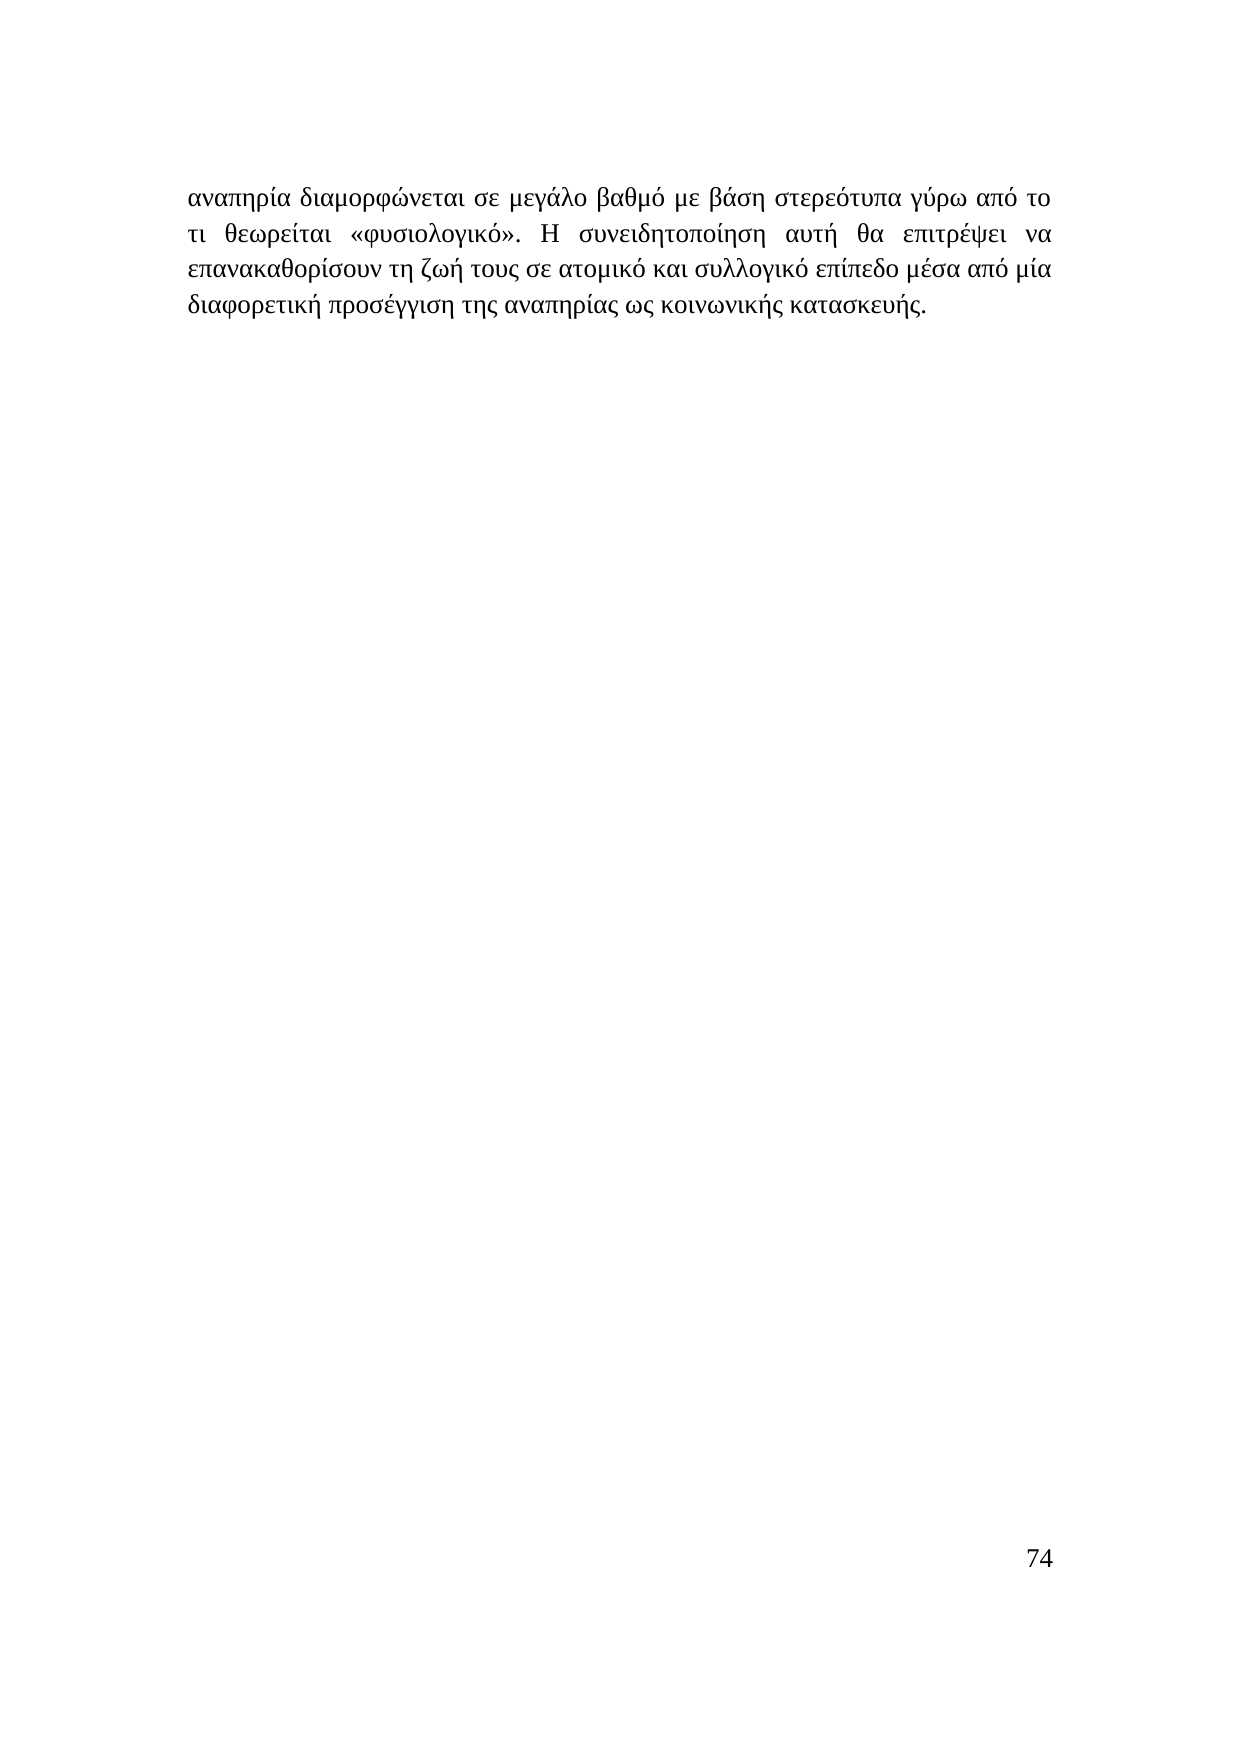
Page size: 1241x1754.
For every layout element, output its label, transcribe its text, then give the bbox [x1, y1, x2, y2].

text αναπηρία διαμορφώνεται σε μεγάλο βαθμό με βάση στερεότυπα γύρω από το τι θεωρείται «φυσιολογικό». Η συνειδητοποίηση αυτή θα επιτρέψει να επανακαθορίσουν τη ζωή τους σε ατομικό και συλλογικό επίπεδο μέσα από μία διαφορετική προσέγγιση της αναπηρίας ως κοινωνικής κατασκευής. [187, 181, 1053, 319]
